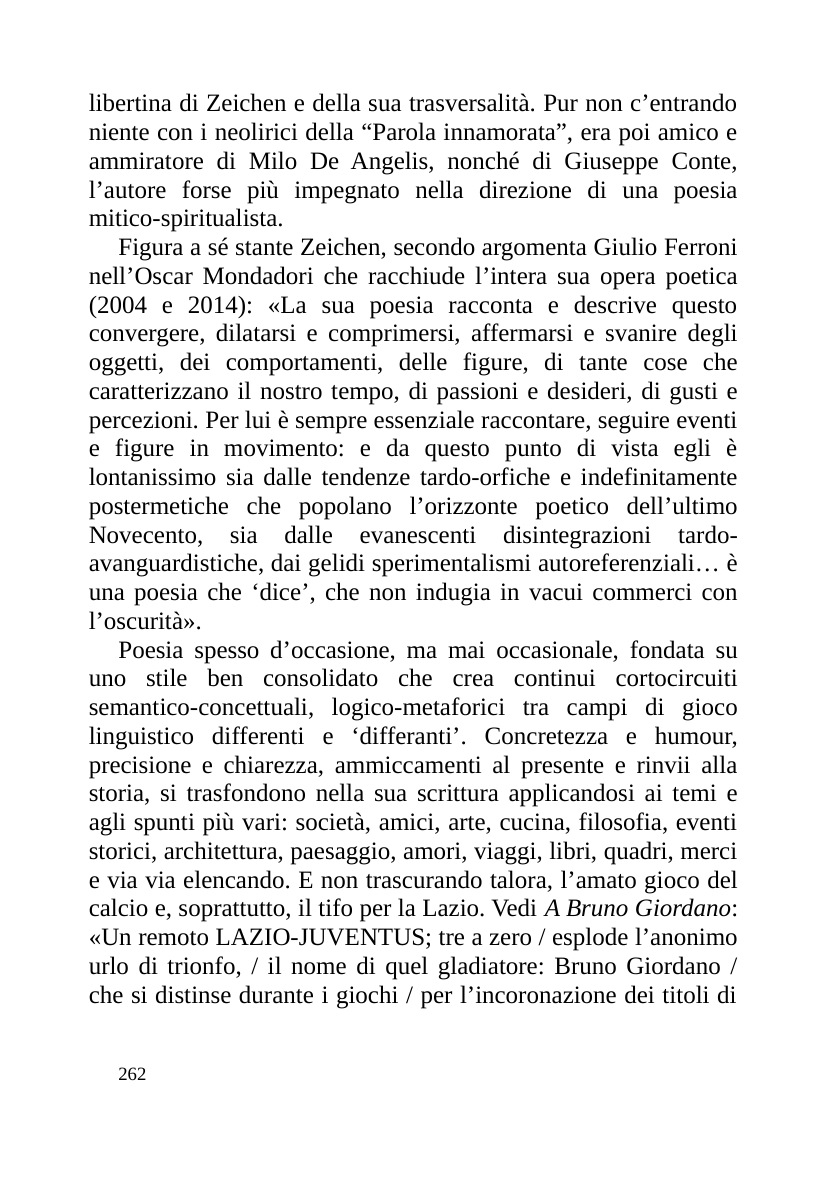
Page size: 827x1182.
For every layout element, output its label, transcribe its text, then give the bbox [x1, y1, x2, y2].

text Figura a sé stante Zeichen, secondo argomenta Giulio Ferroni nell’Oscar Mondadori che racchiude l’intera sua opera poetica (2004 e 2014): «La sua poesia racconta e descrive questo convergere, dilatarsi e comprimersi, affermarsi e svanire degli oggetti, dei comportamenti, delle figure, di tante cose che caratterizzano il nostro tempo, di passioni e desideri, di gusti e percezioni. Per lui è sempre essenziale raccontare, seguire eventi e figure in movimento: e da questo punto di vista egli è lontanissimo sia dalle tendenze tardo-orfiche e indefinitamente postermetiche che popolano l’orizzonte poetico dell’ultimo Novecento, sia dalle evanescenti disintegrazioni tardo-avanguardistiche, dai gelidi sperimentalismi autoreferenziali… è una poesia che ‘dice’, che non indugia in vacui commerci con l’oscurità». [88, 232, 738, 635]
text libertina di Zeichen e della sua trasversalità. Pur non c’entrando niente con i neolirici della “Parola innamorata”, era poi amico e ammiratore di Milo De Angelis, nonché di Giuseppe Conte, l’autore forse più impegnato nella direzione di una poesia mitico-spiritualista. [88, 88, 738, 232]
text Poesia spesso d’occasione, ma mai occasionale, fondata su uno stile ben consolidato che crea continui cortocircuiti semantico-concettuali, logico-metaforici tra campi di gioco linguistico differenti e ‘differanti’. Concretezza e humour, precisione e chiarezza, ammiccamenti al presente e rinvii alla storia, si trasfondono nella sua scrittura applicandosi ai temi e agli spunti più vari: società, amici, arte, cucina, filosofia, eventi storici, architettura, paesaggio, amori, viaggi, libri, quadri, merci e via via elencando. E non trascurando talora, l’amato gioco del calcio e, soprattutto, il tifo per la Lazio. Vedi A Bruno Giordano: «Un remoto LAZIO-JUVENTUS; tre a zero / esplode l’anonimo urlo di trionfo, / il nome di quel gladiatore: Bruno Giordano / che si distinse durante i giochi / per l’incoronazione dei titoli di [88, 635, 738, 1008]
